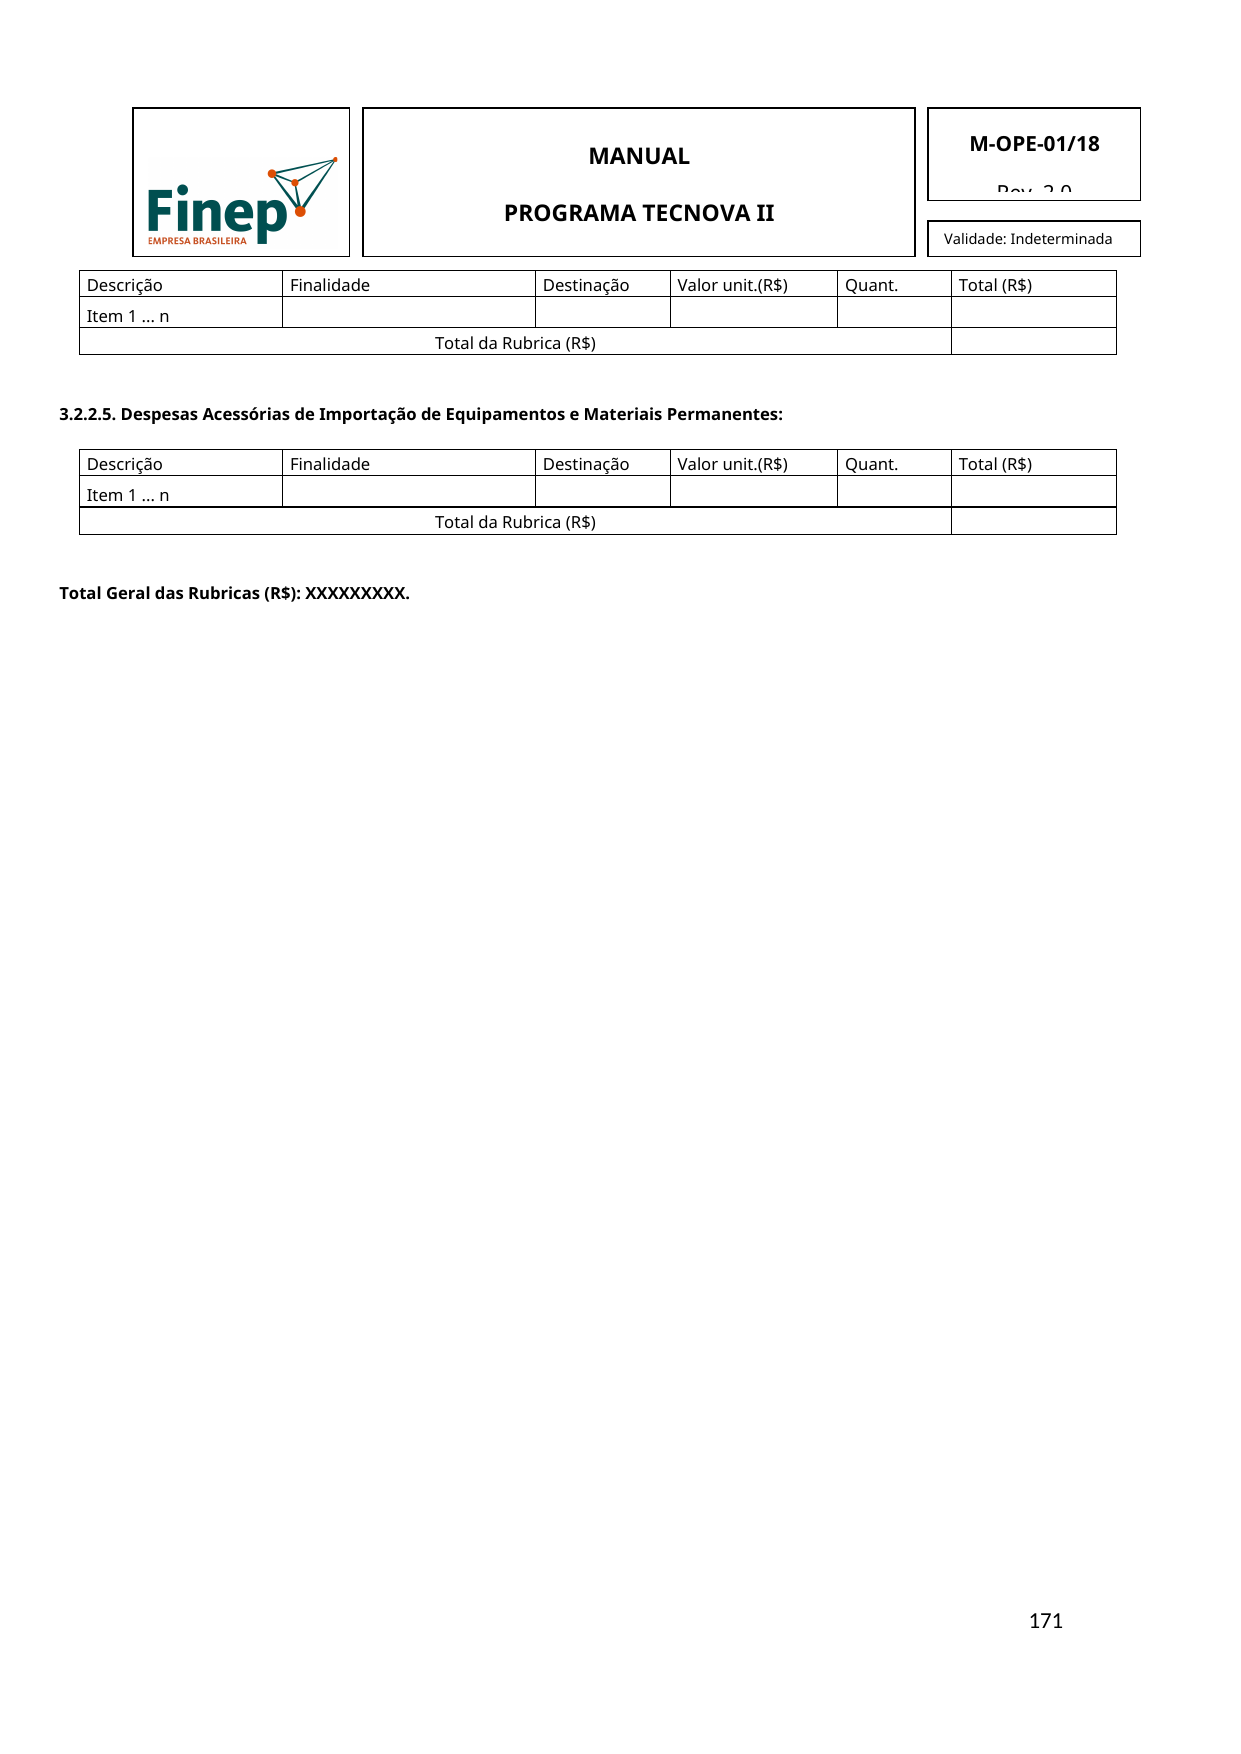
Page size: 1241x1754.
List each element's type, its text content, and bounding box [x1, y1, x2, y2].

table_header Descrição [80, 450, 282, 475]
text Total Geral das Rubricas (R$): XXXXXXXXX. [59, 581, 1063, 604]
table_cell Total da Rubrica (R$) [80, 508, 951, 533]
table_header Valor unit.(R$) [671, 450, 837, 475]
table_cell Item 1 ... n [80, 297, 282, 327]
table_cell [283, 297, 535, 327]
table_header Valor unit.(R$) [671, 271, 837, 296]
table_cell [838, 297, 951, 327]
table_cell Item 1 ... n [80, 476, 282, 506]
table_header Total (R$) [952, 271, 1116, 296]
table_header Descrição [80, 271, 282, 296]
table_header Destinação [536, 450, 670, 475]
table_header Quant. [838, 450, 951, 475]
table_header Destinação [536, 271, 670, 296]
table_cell [536, 476, 670, 506]
table_header Finalidade [283, 450, 535, 475]
table_cell [283, 476, 535, 506]
table_cell [952, 328, 1116, 354]
table_cell [952, 297, 1116, 327]
table_cell [952, 476, 1116, 506]
table_cell [952, 508, 1116, 533]
table_cell [838, 476, 951, 506]
table_cell [536, 297, 670, 327]
table_cell [671, 297, 837, 327]
table_header Finalidade [283, 271, 535, 296]
table_cell [671, 476, 837, 506]
table_header Quant. [838, 271, 951, 296]
table_cell Total da Rubrica (R$) [80, 328, 951, 354]
text 3.2.2.5. Despesas Acessórias de Importação de Equipamentos e Materiais Permanentes: [59, 402, 1063, 425]
table_header Total (R$) [952, 450, 1116, 475]
